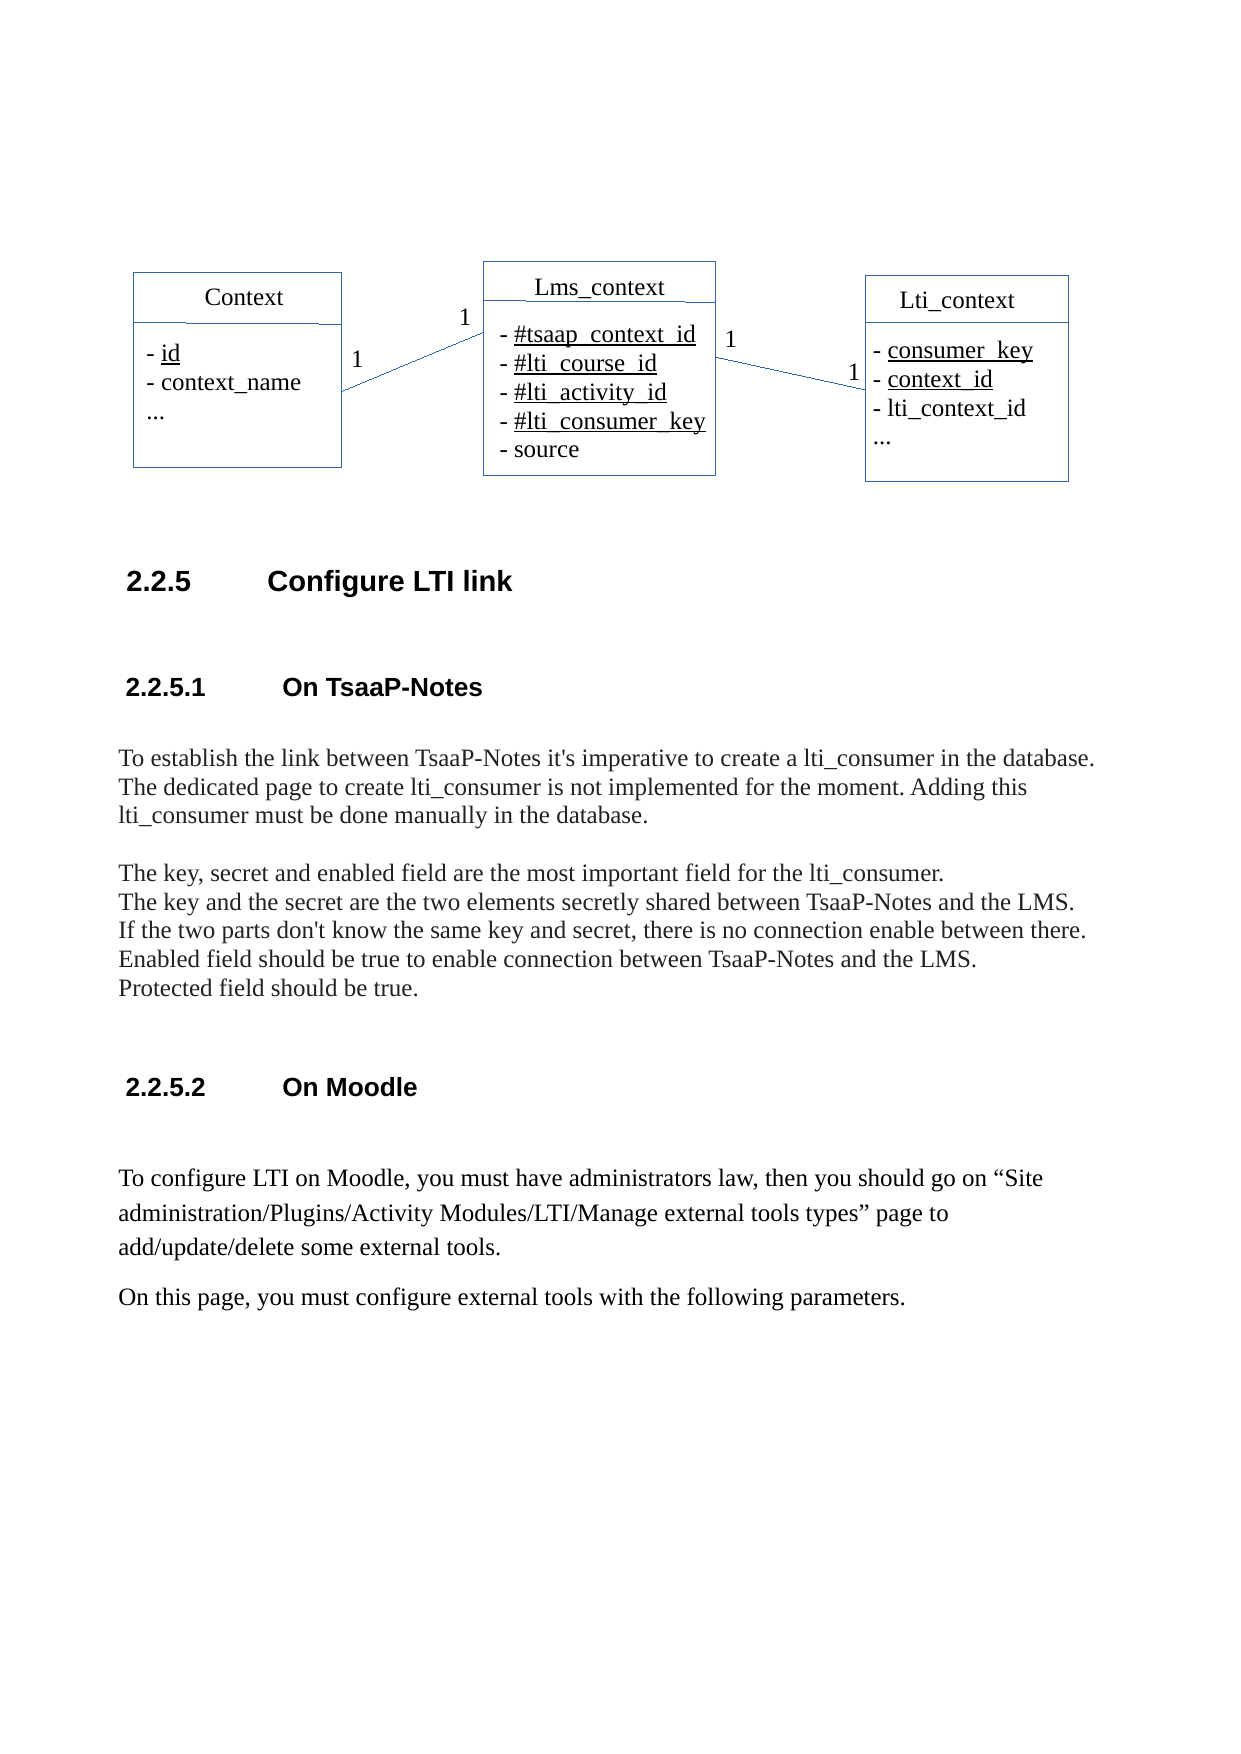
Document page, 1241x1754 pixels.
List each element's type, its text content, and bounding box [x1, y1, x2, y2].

subtitle Configure LTI link [118, 564, 1122, 597]
text To configure LTI on Moodle, you must have administrators law, then you should go on “Site administration/Plugins/Activity Modules/LTI/Manage external tools types” page to add/update/delete some external tools. [118, 1163, 1122, 1261]
text Protected field should be true. [118, 973, 1122, 1002]
text On this page, you must configure external tools with the following parameters. [118, 1282, 1122, 1310]
subtitle On TsaaP-Notes [118, 672, 1122, 702]
text Enabled field should be true to enable connection between TsaaP-Notes and the LMS. [118, 944, 1122, 973]
text The dedicated page to create lti_consumer is not implemented for the moment. Adding this lti_consumer must be done manually in the database. [118, 772, 1122, 829]
text To establish the link between TsaaP-Notes it's imperative to create a lti_consumer in the database. [118, 743, 1122, 772]
text The key and the secret are the two elements secretly shared between TsaaP-Notes and the LMS. [118, 887, 1122, 916]
text The key, secret and enabled field are the most important field for the lti_consumer. [118, 858, 1122, 887]
text If the two parts don't know the same key and secret, there is no connection enable between there. [118, 916, 1122, 944]
subtitle On Moodle [118, 1072, 1122, 1102]
